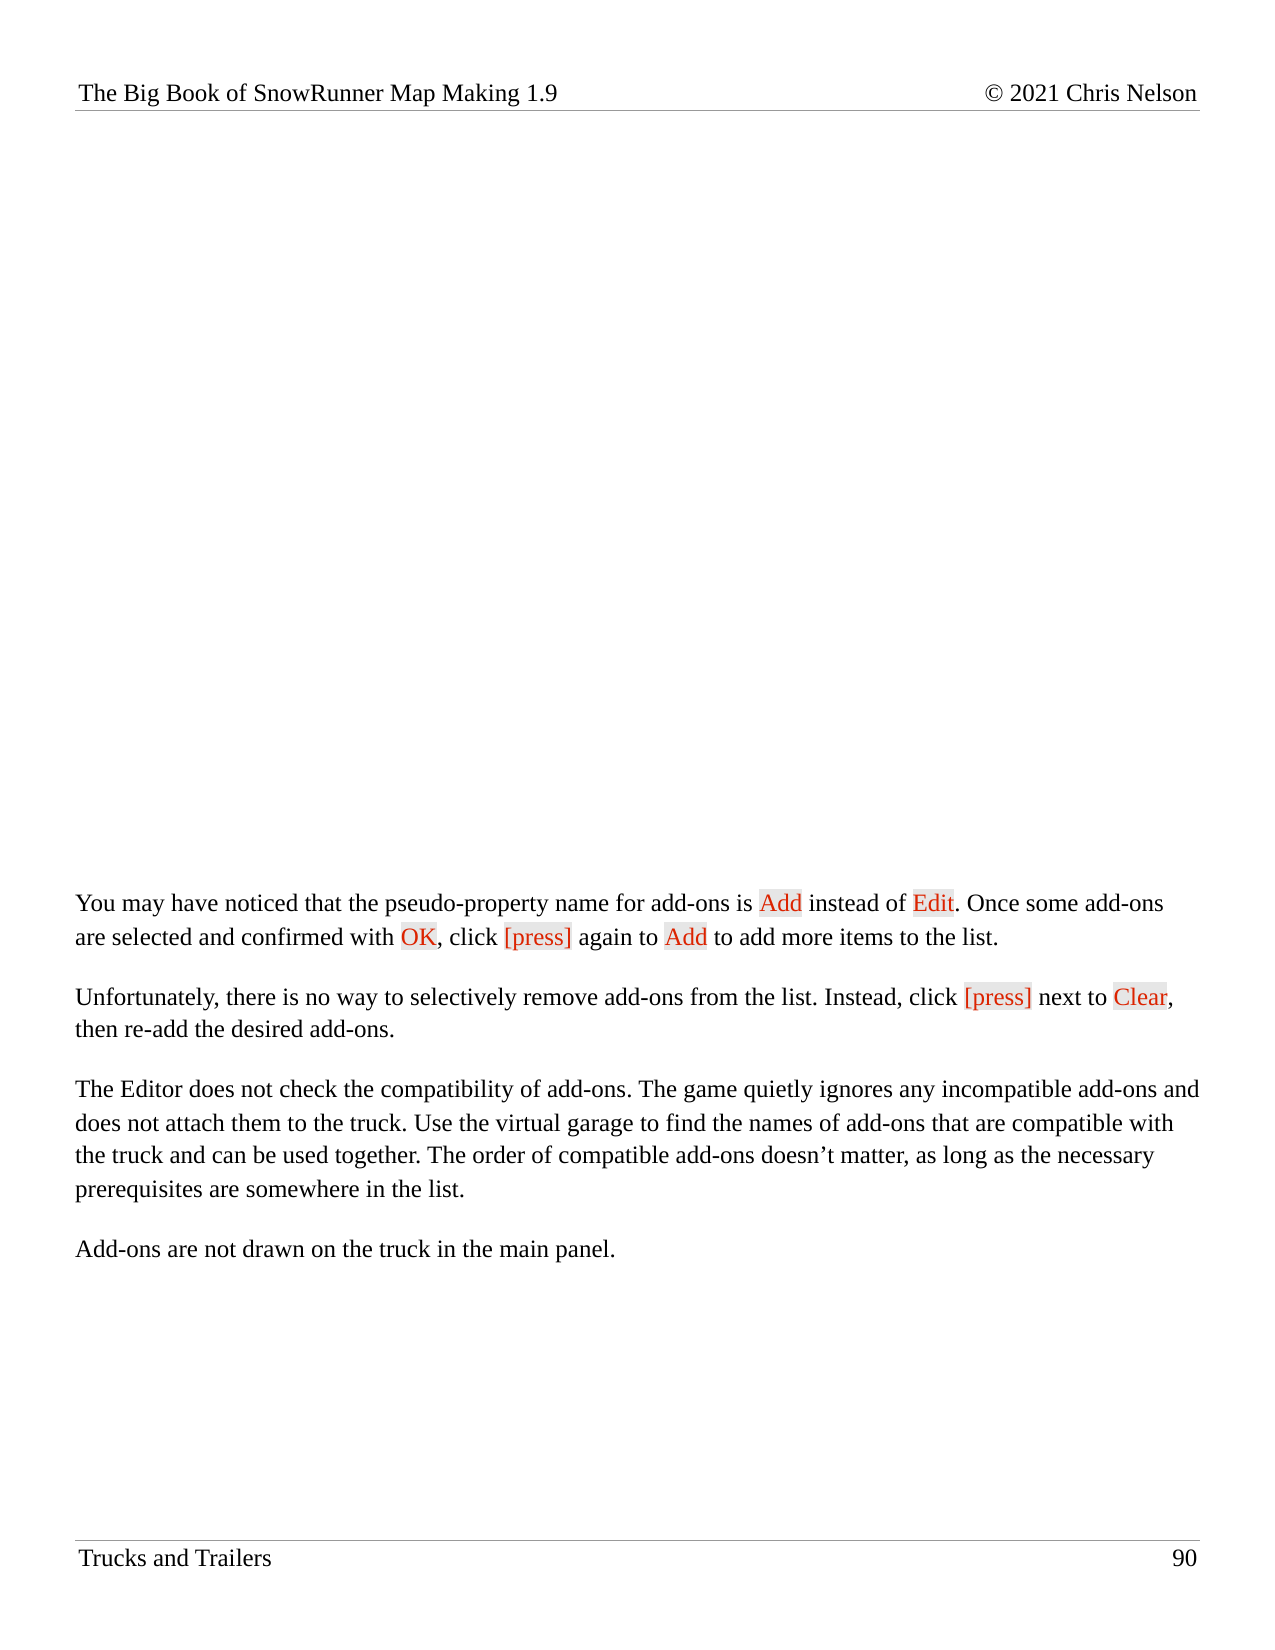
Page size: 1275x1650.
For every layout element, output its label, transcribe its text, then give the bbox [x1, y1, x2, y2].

text The Editor does not check the compatibility of add-ons. The game quietly ignores any incompatible add-ons and does not attach them to the truck. Use the virtual garage to find the names of add-ons that are compatible with the truck and can be used together. The order of compatible add-ons doesn’t matter, as long as the necessary prerequisites are somewhere in the list. [75, 1074, 1200, 1202]
text You may have noticed that the pseudo-property name for add-ons is Add instead of Edit. Once some add-ons are selected and confirmed with OK, click [press] again to Add to add more items to the list. [75, 888, 1200, 950]
text Unfortunately, there is no way to selectively remove add-ons from the list. Instead, click [press] next to Clear, then re-add the desired add-ons. [75, 982, 1200, 1043]
text Add-ons are not drawn on the truck in the main panel. [75, 1234, 1200, 1262]
